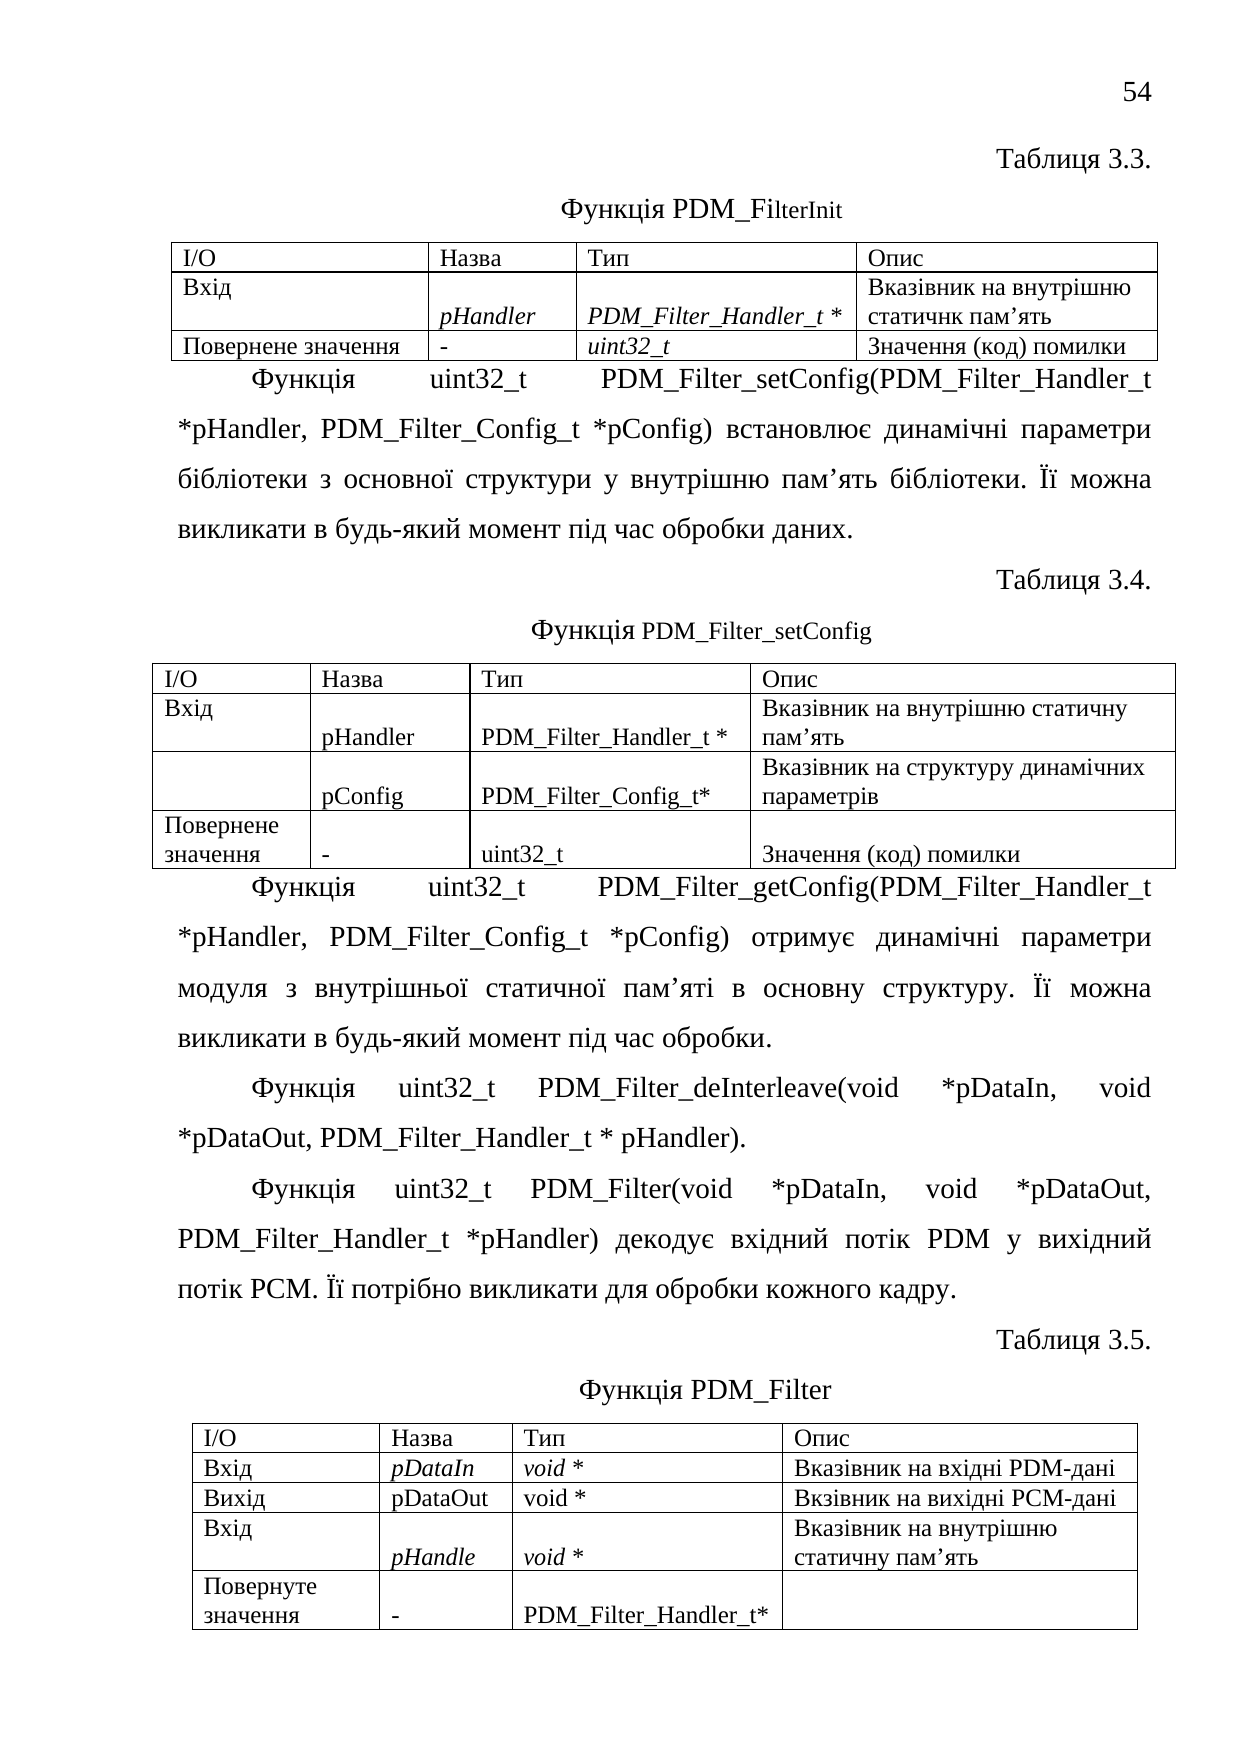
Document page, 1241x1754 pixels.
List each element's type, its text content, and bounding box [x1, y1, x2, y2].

table_cell pDataOut [380, 1483, 512, 1512]
table_cell Повернене значення [172, 331, 428, 360]
table_header Тип [577, 243, 856, 271]
table_cell pHandle [380, 1513, 512, 1570]
table_cell Значення (код) помилки [751, 811, 1175, 868]
table_cell [783, 1571, 1137, 1629]
table_cell Повернене значення [153, 811, 310, 868]
table_cell Вхід [193, 1513, 379, 1570]
table_cell Вкзівник на вихідні PCM-дані [783, 1483, 1137, 1512]
table_cell Вказівник на внутрішню статичну пам’ять [751, 694, 1175, 751]
table_header Опис [857, 243, 1157, 271]
text Функція uint32_t PDM_Filter(void *pDataIn, void *pDataOut, PDM_Filter_Handler_t *pHandler) декодує вхідний потік PDM у вихідний потік PCM. Її потрібно викликати для обробки кожного кадру. [177, 1171, 1152, 1305]
text Таблиця 3.5. [177, 1322, 1152, 1355]
text Функція uint32_t PDM_Filter_setConfig(PDM_Filter_Handler_t *pHandler, PDM_Filter_Config_t *pConfig) встановлює динамічні параметри бібліотеки з основної структури у внутрішню пам’ять бібліотеки. Її можна викликати в будь-який момент під час обробки даних. [177, 361, 1152, 545]
table_cell Вихід [193, 1483, 379, 1512]
table_cell uint32_t [471, 811, 750, 868]
table_cell [153, 752, 310, 809]
table_header I/O [172, 243, 428, 271]
table_cell PDM_Filter_Config_t* [471, 752, 750, 809]
text Функція PDM_FilterInit [177, 191, 1152, 225]
table_cell void * [513, 1453, 782, 1482]
table_cell - [380, 1571, 512, 1629]
text Таблиця 3.4. [177, 562, 1152, 596]
table_cell Вхід [153, 694, 310, 751]
table_cell Вказівник на структуру динамічних параметрів [751, 752, 1175, 809]
table_cell PDM_Filter_Handler_t * [577, 273, 856, 330]
table_cell pDataIn [380, 1453, 512, 1482]
table_header I/O [193, 1424, 379, 1452]
table_cell Вхід [172, 273, 428, 330]
table_cell - [311, 811, 469, 868]
table_cell Вказівник на вхідні PDM-дані [783, 1453, 1137, 1482]
text Функція PDM_Filter_setConfig [177, 612, 1152, 646]
table_header Опис [751, 664, 1175, 692]
table_cell uint32_t [577, 331, 856, 360]
table_cell pConfig [311, 752, 469, 809]
text Функція uint32_t PDM_Filter_deInterleave(void *pDataIn, void *pDataOut, PDM_Filter_Handler_t * pHandler). [177, 1070, 1152, 1154]
table_header Тип [471, 664, 750, 692]
table_cell Повернуте значення [193, 1571, 379, 1629]
table_header Назва [311, 664, 469, 692]
table_cell Вказівник на внутрішню статичнк пам’ять [857, 273, 1157, 330]
table_cell PDM_Filter_Handler_t* [513, 1571, 782, 1629]
table_cell void * [513, 1513, 782, 1570]
table_cell PDM_Filter_Handler_t * [471, 694, 750, 751]
table_cell Вказівник на внутрішню статичну пам’ять [783, 1513, 1137, 1570]
table_header Назва [380, 1424, 512, 1452]
table_cell Вхід [193, 1453, 379, 1482]
table_header I/O [153, 664, 310, 692]
table_cell - [429, 331, 576, 360]
text Функція PDM_Filter [177, 1372, 1152, 1406]
table_cell pHandler [311, 694, 469, 751]
table_cell pHandler [429, 273, 576, 330]
text Таблиця 3.3. [177, 141, 1152, 174]
table_header Тип [513, 1424, 782, 1452]
table_cell Значення (код) помилки [857, 331, 1157, 360]
table_cell void * [513, 1483, 782, 1512]
table_header Опис [783, 1424, 1137, 1452]
table_header Назва [429, 243, 576, 271]
text Функція uint32_t PDM_Filter_getConfig(PDM_Filter_Handler_t *pHandler, PDM_Filter_Config_t *pConfig) отримує динамічні параметри модуля з внутрішньої статичної пам’яті в основну структуру. Її можна викликати в будь-який момент під час обробки. [177, 869, 1152, 1053]
